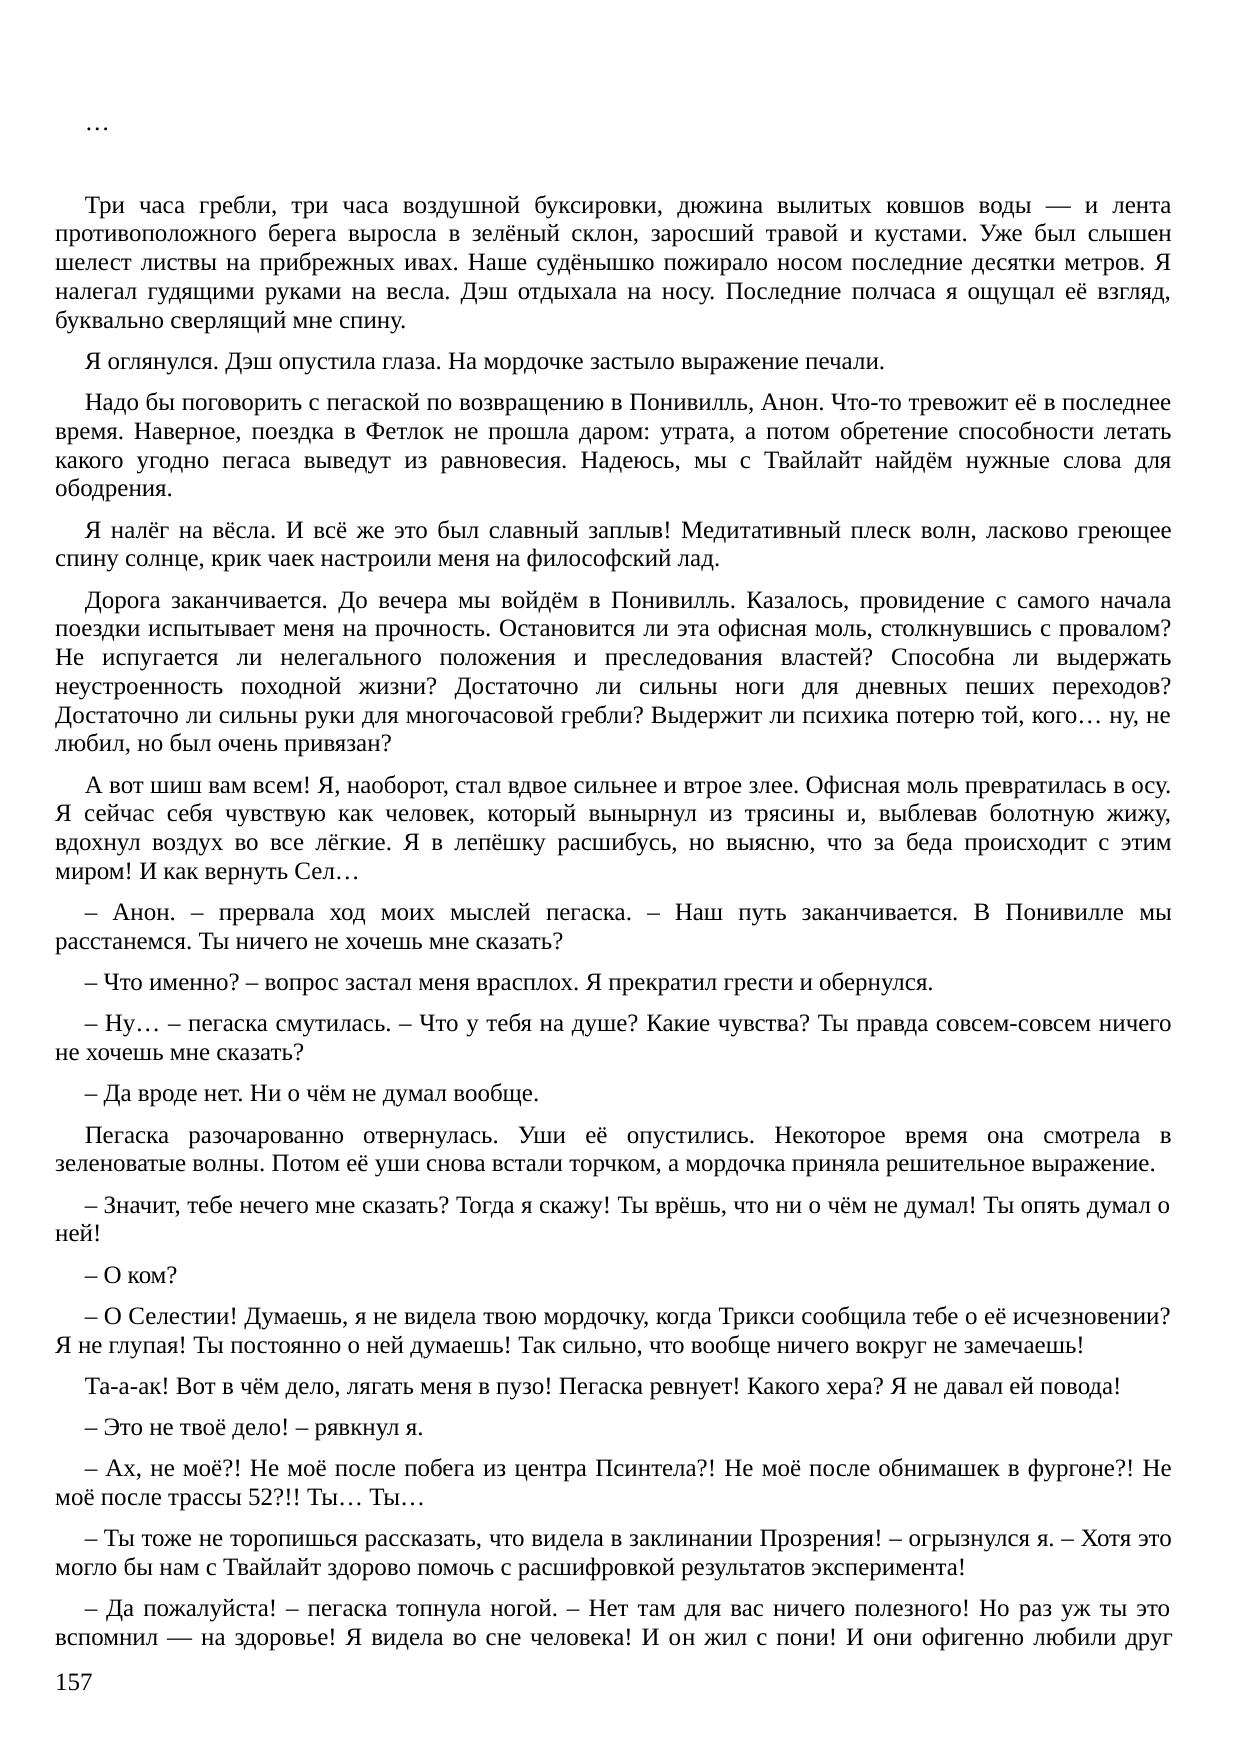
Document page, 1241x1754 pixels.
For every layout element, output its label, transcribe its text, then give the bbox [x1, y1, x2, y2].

text – Это не твоё дело! – рявкнул я. [55, 1412, 1173, 1441]
text Я налёг на вёсла. И всё же это был славный заплыв! Медитативный плеск волн, ласково греющее спину солнце, крик чаек настроили меня на философский лад. [55, 515, 1173, 572]
text Надо бы поговорить с пегаской по возвращению в Понивилль, Анон. Что-то тревожит её в последнее время. Наверное, поездка в Фетлок не прошла даром: утрата, а потом обретение способности летать какого угодно пегаса выведут из равновесия. Надеюсь, мы с Твайлайт найдём нужные слова для ободрения. [55, 387, 1173, 502]
text Три часа гребли, три часа воздушной буксировки, дюжина вылитых ковшов воды — и лента противоположного берега выросла в зелёный склон, заросший травой и кустами. Уже был слышен шелест листвы на прибрежных ивах. Наше судёнышко пожирало носом последние десятки метров. Я налегал гудящими руками на весла. Дэш отдыхала на носу. Последние полчаса я ощущал её взгляд, буквально сверлящий мне спину. [55, 190, 1173, 333]
text – Ну… – пегаска смутилась. – Что у тебя на душе? Какие чувства? Ты правда совсем-совсем ничего не хочешь мне сказать? [55, 1008, 1173, 1066]
text – О Селестии! Думаешь, я не видела твою мордочку, когда Трикси сообщила тебе о её исчезновении? Я не глупая! Ты постоянно о ней думаешь! Так сильно, что вообще ничего вокруг не замечаешь! [55, 1301, 1173, 1358]
text – Да пожалуйста! – пегаска топнула ногой. – Нет там для вас ничего полезного! Но раз уж ты это вспомнил — на здоровье! Я видела во сне человека! И он жил с пони! И они офигенно любили друг [55, 1593, 1173, 1651]
text Я оглянулся. Дэш опустила глаза. На мордочке застыло выражение печали. [55, 346, 1173, 375]
text Та-а-ак! Вот в чём дело, лягать меня в пузо! Пегаска ревнует! Какого хера? Я не давал ей повода! [55, 1371, 1173, 1400]
text – Анон. – прервала ход моих мыслей пегаска. – Наш путь заканчивается. В Понивилле мы расстанемся. Ты ничего не хочешь мне сказать? [55, 897, 1173, 955]
text – Да вроде нет. Ни о чём не думал вообще. [55, 1078, 1173, 1107]
text – Ты тоже не торопишься рассказать, что видела в заклинании Прозрения! – огрызнулся я. – Хотя это могло бы нам с Твайлайт здорово помочь с расшифровкой результатов эксперимента! [55, 1523, 1173, 1581]
text – Значит, тебе нечего мне сказать? Тогда я скажу! Ты врёшь, что ни о чём не думал! Ты опять думал о ней! [55, 1190, 1173, 1247]
text А вот шиш вам всем! Я, наоборот, стал вдвое сильнее и втрое злее. Офисная моль превратилась в осу. Я сейчас себя чувствую как человек, который вынырнул из трясины и, выблевав болотную жижу, вдохнул воздух во все лёгкие. Я в лепёшку расшибусь, но выясню, что за беда происходит с этим миром! И как вернуть Сел… [55, 770, 1173, 885]
text – О ком? [55, 1260, 1173, 1288]
text – Что именно? – вопрос застал меня врасплох. Я прекратил грести и обернулся. [55, 967, 1173, 996]
text … [55, 107, 1173, 136]
text – Ах, не моё?! Не моё после побега из центра Псинтела?! Не моё после обнимашек в фургоне?! Не моё после трассы 52?!! Ты… Ты… [55, 1453, 1173, 1511]
text Пегаска разочарованно отвернулась. Уши её опустились. Некоторое время она смотрела в зеленоватые волны. Потом её уши снова встали торчком, а мордочка приняла решительное выражение. [55, 1120, 1173, 1177]
text Дорога заканчивается. До вечера мы войдём в Понивилль. Казалось, провидение с самого начала поездки испытывает меня на прочность. Остановится ли эта офисная моль, столкнувшись с провалом? Не испугается ли нелегального положения и преследования властей? Способна ли выдержать неустроенность походной жизни? Достаточно ли сильны ноги для дневных пеших переходов? Достаточно ли сильны руки для многочасовой гребли? Выдержит ли психика потерю той, кого… ну, не любил, но был очень привязан? [55, 585, 1173, 757]
